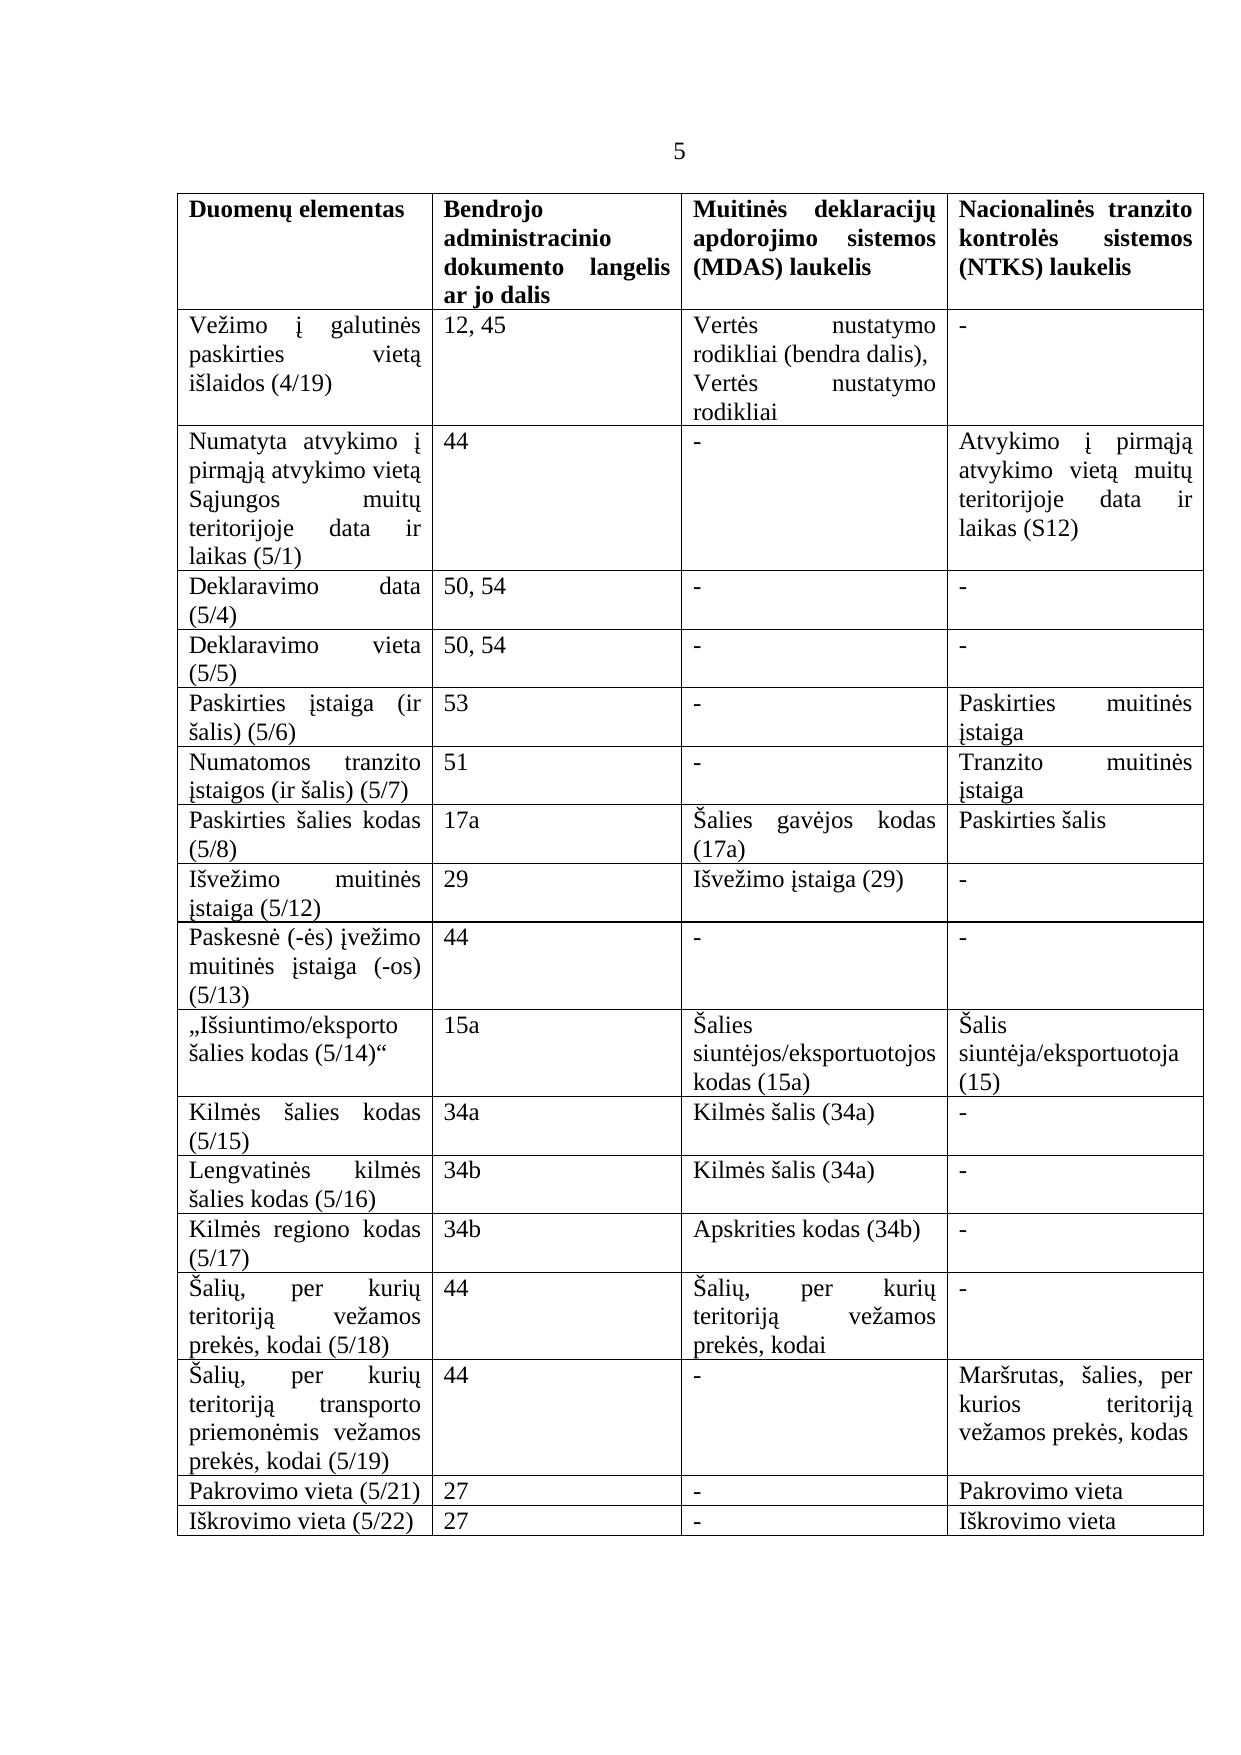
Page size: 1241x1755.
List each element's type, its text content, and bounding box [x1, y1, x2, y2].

table_cell Kilmės šalis (34a) [682, 1156, 947, 1213]
table_cell 17a [433, 805, 681, 863]
table_cell 27 [433, 1506, 681, 1534]
table_cell Maršrutas, šalies, per kurios teritoriją vežamos prekės, kodas [948, 1360, 1203, 1475]
table_cell Numatomos tranzito įstaigos (ir šalis) (5/7) [178, 747, 432, 804]
table_cell Numatyta atvykimo į pirmąją atvykimo vietą Sąjungos muitų teritorijoje data ir laikas (5/1) [178, 426, 432, 570]
table_cell Kilmės regiono kodas (5/17) [178, 1214, 432, 1272]
table_cell - [682, 747, 947, 804]
table_cell - [682, 426, 947, 570]
table_cell Šalis siuntėja/eksportuotoja (15) [948, 1010, 1203, 1096]
table_cell Vežimo į galutinės paskirties vietą išlaidos (4/19) [178, 310, 432, 425]
table_cell Šalių, per kurių teritoriją vežamos prekės, kodai [682, 1273, 947, 1359]
table_cell 44 [433, 923, 681, 1009]
table_cell Kilmės šalis (34a) [682, 1097, 947, 1154]
table_cell Paskirties muitinės įstaiga [948, 688, 1203, 746]
table_cell Lengvatinės kilmės šalies kodas (5/16) [178, 1156, 432, 1213]
table_cell Šalies gavėjos kodas (17a) [682, 805, 947, 863]
table_cell 34b [433, 1156, 681, 1213]
table_cell 15a [433, 1010, 681, 1096]
table_header Nacionalinės tranzito kontrolės sistemos (NTKS) laukelis [948, 194, 1203, 309]
table_cell - [682, 1360, 947, 1475]
table_cell 44 [433, 426, 681, 570]
table_cell Šalių, per kurių teritoriją vežamos prekės, kodai (5/18) [178, 1273, 432, 1359]
table_cell Pakrovimo vieta (5/21) [178, 1476, 432, 1505]
table_cell Vertės nustatymo rodikliai (bendra dalis), Vertės nustatymo rodikliai [682, 310, 947, 425]
table_cell - [948, 630, 1203, 687]
table_cell 34b [433, 1214, 681, 1272]
table_cell - [682, 1506, 947, 1534]
table_cell - [948, 1214, 1203, 1272]
table_cell Išvežimo įstaiga (29) [682, 864, 947, 921]
table_cell 27 [433, 1476, 681, 1505]
table_cell 53 [433, 688, 681, 746]
table_cell Paskirties įstaiga (ir šalis) (5/6) [178, 688, 432, 746]
table_cell Išvežimo muitinės įstaiga (5/12) [178, 864, 432, 921]
table_cell - [948, 864, 1203, 921]
table_cell - [682, 688, 947, 746]
table_cell - [948, 923, 1203, 1009]
table_cell 44 [433, 1273, 681, 1359]
table_cell Tranzito muitinės įstaiga [948, 747, 1203, 804]
table_cell - [682, 1476, 947, 1505]
table_cell Iškrovimo vieta [948, 1506, 1203, 1534]
table_cell 50, 54 [433, 630, 681, 687]
table_cell Šalies siuntėjos/eksportuotojos kodas (15a) [682, 1010, 947, 1096]
table_cell Kilmės šalies kodas (5/15) [178, 1097, 432, 1154]
table_cell 29 [433, 864, 681, 921]
table_cell Deklaravimo data (5/4) [178, 571, 432, 629]
table_cell - [948, 310, 1203, 425]
table_cell - [682, 630, 947, 687]
table_cell „Išsiuntimo/eksporto šalies kodas (5/14)“ [178, 1010, 432, 1096]
table_header Muitinės deklaracijų apdorojimo sistemos (MDAS) laukelis [682, 194, 947, 309]
table_cell - [948, 1156, 1203, 1213]
table_cell Paskirties šalies kodas (5/8) [178, 805, 432, 863]
table_cell 51 [433, 747, 681, 804]
table_cell Pakrovimo vieta [948, 1476, 1203, 1505]
table_cell - [948, 1097, 1203, 1154]
table_cell - [682, 571, 947, 629]
table_cell - [682, 923, 947, 1009]
table_cell Paskirties šalis [948, 805, 1203, 863]
table_cell Atvykimo į pirmąją atvykimo vietą muitų teritorijoje data ir laikas (S12) [948, 426, 1203, 570]
table_cell - [948, 1273, 1203, 1359]
table_cell 50, 54 [433, 571, 681, 629]
table_cell - [948, 571, 1203, 629]
table_cell Apskrities kodas (34b) [682, 1214, 947, 1272]
table_cell Šalių, per kurių teritoriją transporto priemonėmis vežamos prekės, kodai (5/19) [178, 1360, 432, 1475]
table_header Bendrojo administracinio dokumento langelis ar jo dalis [433, 194, 681, 309]
table_cell 12, 45 [433, 310, 681, 425]
table_cell Iškrovimo vieta (5/22) [178, 1506, 432, 1534]
table_cell 44 [433, 1360, 681, 1475]
table_cell Paskesnė (-ės) įvežimo muitinės įstaiga (-os) (5/13) [178, 923, 432, 1009]
table_cell Deklaravimo vieta (5/5) [178, 630, 432, 687]
table_cell 34a [433, 1097, 681, 1154]
table_header Duomenų elementas [178, 194, 432, 309]
